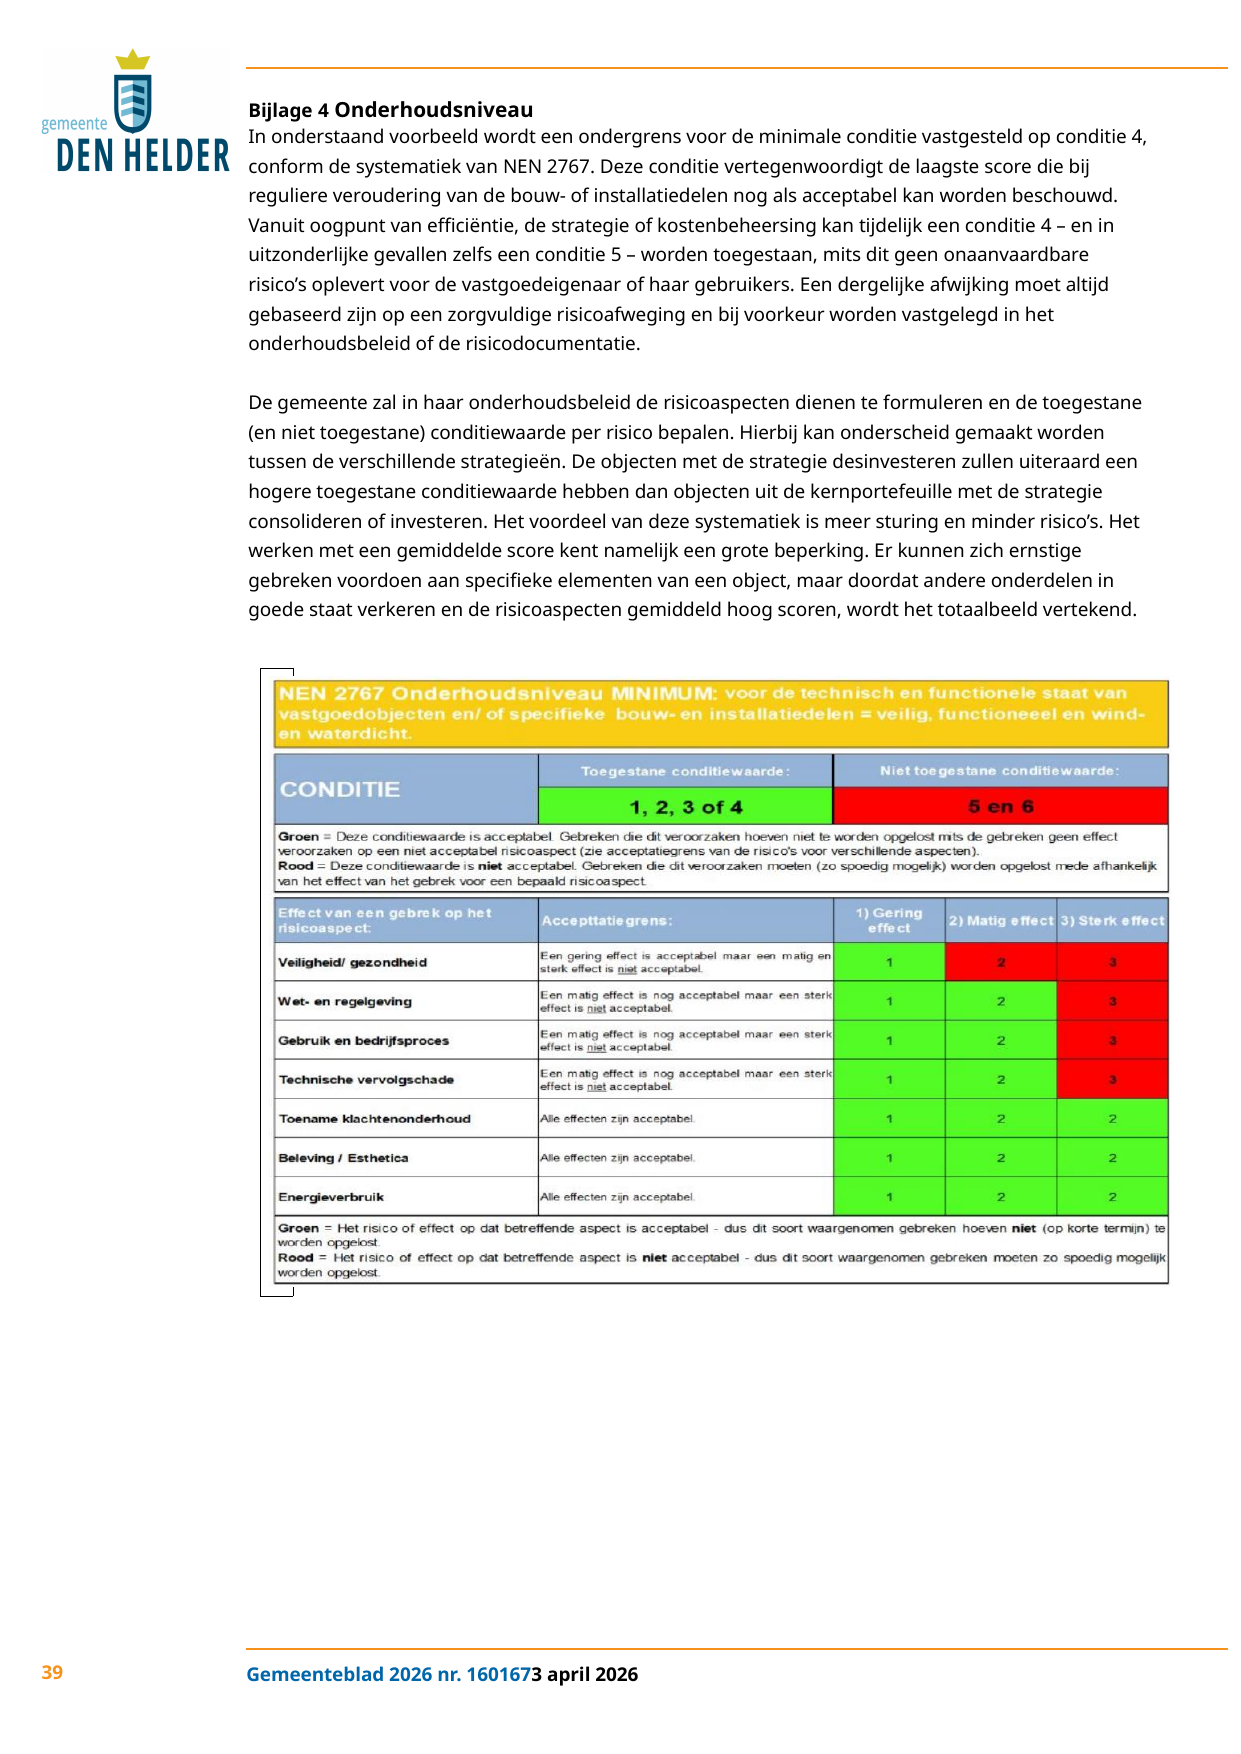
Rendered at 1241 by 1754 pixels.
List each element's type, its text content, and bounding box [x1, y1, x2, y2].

picture [41, 47, 231, 172]
picture [268, 676, 1173, 1287]
text In onderstaand voorbeeld wordt een ondergrens voor de minimale conditie vastgesteld op conditie 4, conform de systematiek van NEN 2767. Deze conditie vertegenwoordigt de laagste score die bij reguliere veroudering van de bouw- of installatiedelen nog als acceptabel kan worden beschouwd. Vanuit oogpunt van efficiëntie, de strategie of kostenbeheersing kan tijdelijk een conditie 4 – en in uitzonderlijke gevallen zelfs een conditie 5 – worden toegestaan, mits dit geen onaanvaardbare risico’s oplevert voor de vastgoedeigenaar of haar gebruikers. Een dergelijke afwijking moet altijd gebaseerd zijn op een zorgvuldige risicoafweging en bij voorkeur worden vastgelegd in het onderhoudsbeleid of de risicodocumentatie. [248, 123, 1152, 356]
text Bijlage 4 Onderhoudsniveau [248, 95, 1152, 123]
picture [220, 160, 224, 172]
text De gemeente zal in haar onderhoudsbeleid de risicoaspecten dienen te formuleren en de toegestane (en niet toegestane) conditiewaarde per risico bepalen. Hierbij kan onderscheid gemaakt worden tussen de verschillende strategieën. De objecten met de strategie desinvesteren zullen uiteraard een hogere toegestane conditiewaarde hebben dan objecten uit de kernportefeuille met de strategie consolideren of investeren. Het voordeel van deze systematiek is meer sturing en minder risico’s. Het werken met een gemiddelde score kent namelijk een grote beperking. Er kunnen zich ernstige gebreken voordoen aan specifieke elementen van een object, maar doordat andere onderdelen in goede staat verkeren en de risicoaspecten gemiddeld hoog scoren, wordt het totaalbeeld vertekend. [248, 389, 1152, 622]
picture [63, 144, 68, 165]
picture [130, 157, 135, 172]
picture [100, 154, 106, 172]
picture [182, 144, 187, 165]
